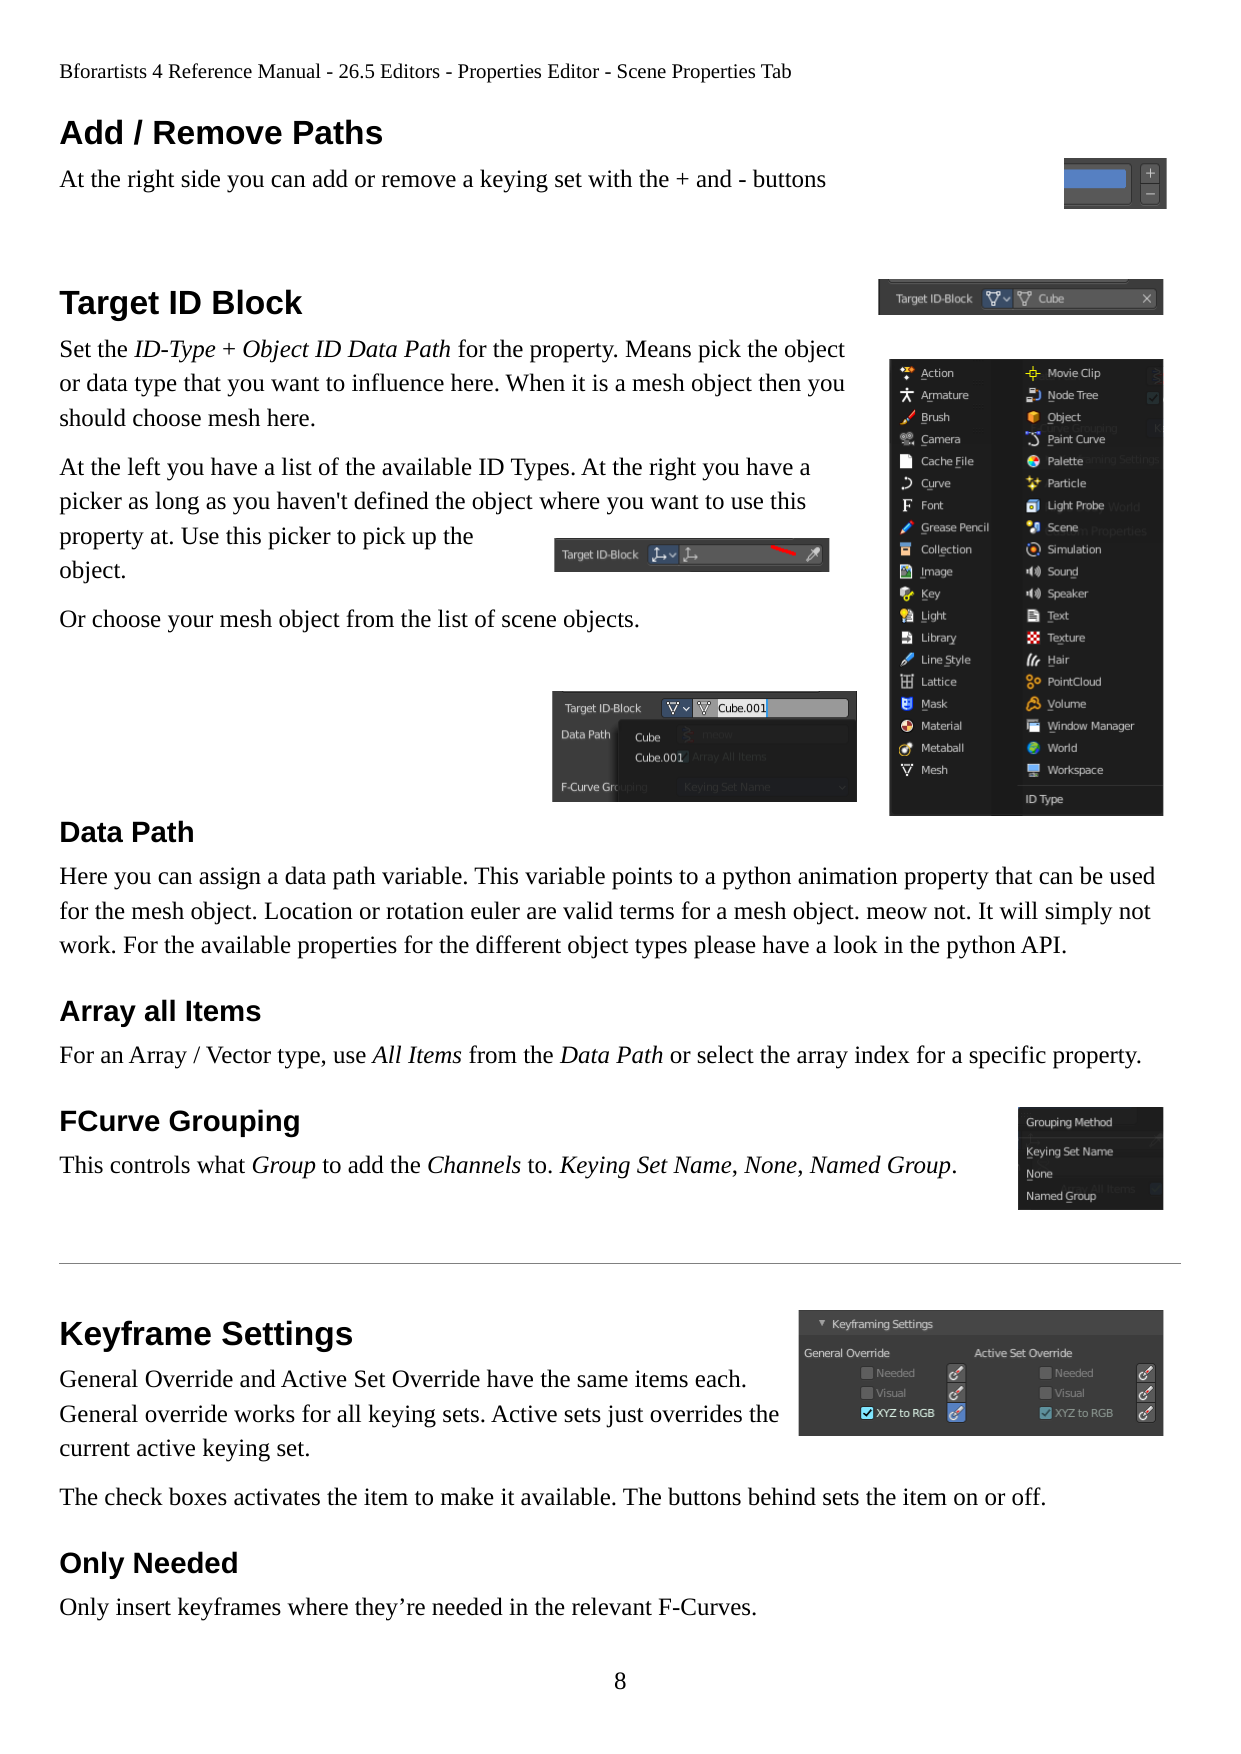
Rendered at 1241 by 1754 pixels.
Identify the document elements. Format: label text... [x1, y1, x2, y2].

subtitle Array all Items [59, 994, 1181, 1028]
picture [889, 359, 1164, 816]
subtitle [1164, 1313, 1181, 1352]
text The check boxes activates the item to make it available. The buttons behind sets the item on or off. [59, 1482, 1181, 1511]
subtitle Target ID Block [59, 283, 1181, 321]
subtitle FCurve Grouping [59, 1104, 1181, 1138]
subtitle Data Path [59, 815, 1181, 849]
text Set the ID-Type + Object ID Data Path for the property. Means pick the object or data type that you want to influence here. When it is a mesh object then you should choose mesh here. [59, 334, 1181, 432]
text General Override and Active Set Override have the same items each. General override works for all keying sets. Active sets just overrides the current active keying set. [59, 1364, 1181, 1462]
text At the left you have a list of the available ID Types. At the right you have a picker as long as you haven't defined the object where you want to use this property at. Use this picker to pick up the object. [59, 452, 889, 584]
picture [1064, 158, 1167, 209]
text This controls what Group to add the Channels to. Keying Set Name, None, Named Group. [59, 1150, 1018, 1179]
text Or choose your mesh object from the list of scene objects. [59, 604, 889, 633]
picture [1018, 1107, 1164, 1210]
text At the right side you can add or remove a keying set with the + and - buttons [59, 164, 1064, 192]
subtitle Keyframe Settings [59, 1313, 798, 1352]
subtitle Only Needed [59, 1546, 1181, 1580]
picture [552, 691, 857, 802]
text For an Array / Vector type, use All Items from the Data Path or select the array index for a specific property. [59, 1040, 1181, 1069]
text Here you can assign a data path variable. This variable points to a python animation property that can be used for the mesh object. Location or rotation euler are valid terms for a mesh object. meow not. It will simply not work. For the available properties for the different object types please have a look in the python API. [59, 861, 1181, 959]
picture [554, 538, 830, 572]
picture [798, 1310, 1164, 1436]
subtitle Add / Remove Paths [59, 113, 1181, 151]
text Only insert keyframes where they’re needed in the relevant F-Curves. [59, 1592, 1181, 1621]
picture [878, 279, 1164, 315]
